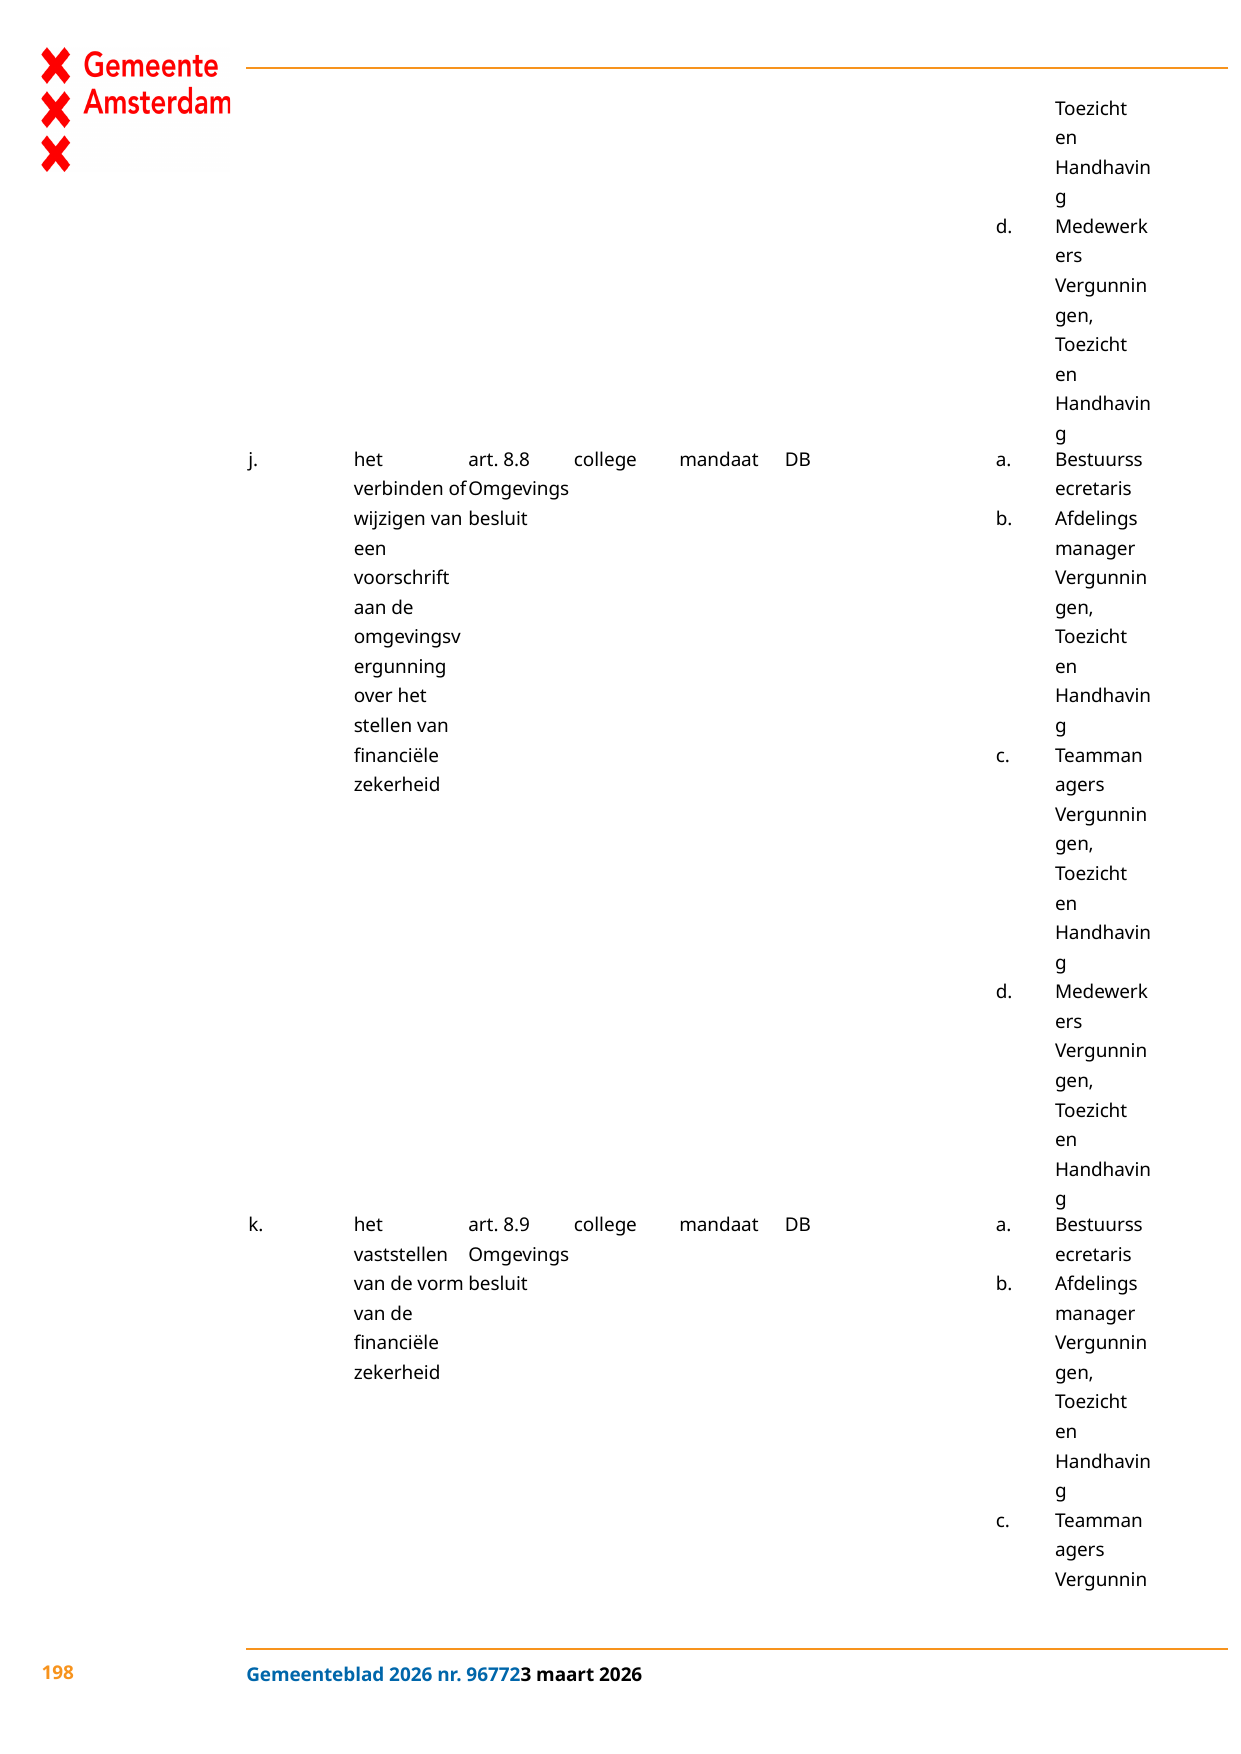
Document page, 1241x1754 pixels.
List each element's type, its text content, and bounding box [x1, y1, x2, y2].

table_cell college [574, 446, 679, 1211]
table_cell art. 8.8 Omgevingsbesluit [468, 446, 574, 1211]
table_cell college [574, 1211, 679, 1592]
table_cell DB [785, 446, 890, 1211]
picture [41, 47, 231, 172]
table_cell [679, 95, 784, 446]
table_cell [890, 1211, 996, 1592]
table_cell mandaat [679, 446, 784, 1211]
table_cell [468, 95, 574, 446]
table_cell [248, 95, 353, 446]
table_cell mandaat [679, 1211, 784, 1592]
table_cell Bestuurssecretaris Afdelingsmanager Vergunningen, Toezicht en Handhaving Teammanagers Vergunningen, Toezicht en Handhaving Medewerkers Vergunningen, Toezicht en Handhaving [996, 446, 1152, 1211]
table_cell het verbinden of wijzigen van een voorschrift aan de omgevingsvergunning over het stellen van financiële zekerheid [354, 446, 468, 1211]
table_cell Bestuurssecretaris Afdelingsmanager Vergunningen, Toezicht en Handhaving Teammanagers Vergunnin [996, 1211, 1152, 1592]
table_cell j. [248, 446, 353, 1211]
table_cell art. 8.9 Omgevingsbesluit [468, 1211, 574, 1592]
table_cell het vaststellen van de vorm van de financiële zekerheid [354, 1211, 468, 1592]
table_cell [574, 95, 679, 446]
table_cell DB [785, 1211, 890, 1592]
table_cell [785, 95, 890, 446]
table_cell k. [248, 1211, 353, 1592]
table_cell [890, 446, 996, 1211]
table_cell [890, 95, 996, 446]
table_cell [354, 95, 468, 446]
table_cell Toezicht en Handhaving Medewerkers Vergunningen, Toezicht en Handhaving [996, 95, 1152, 446]
